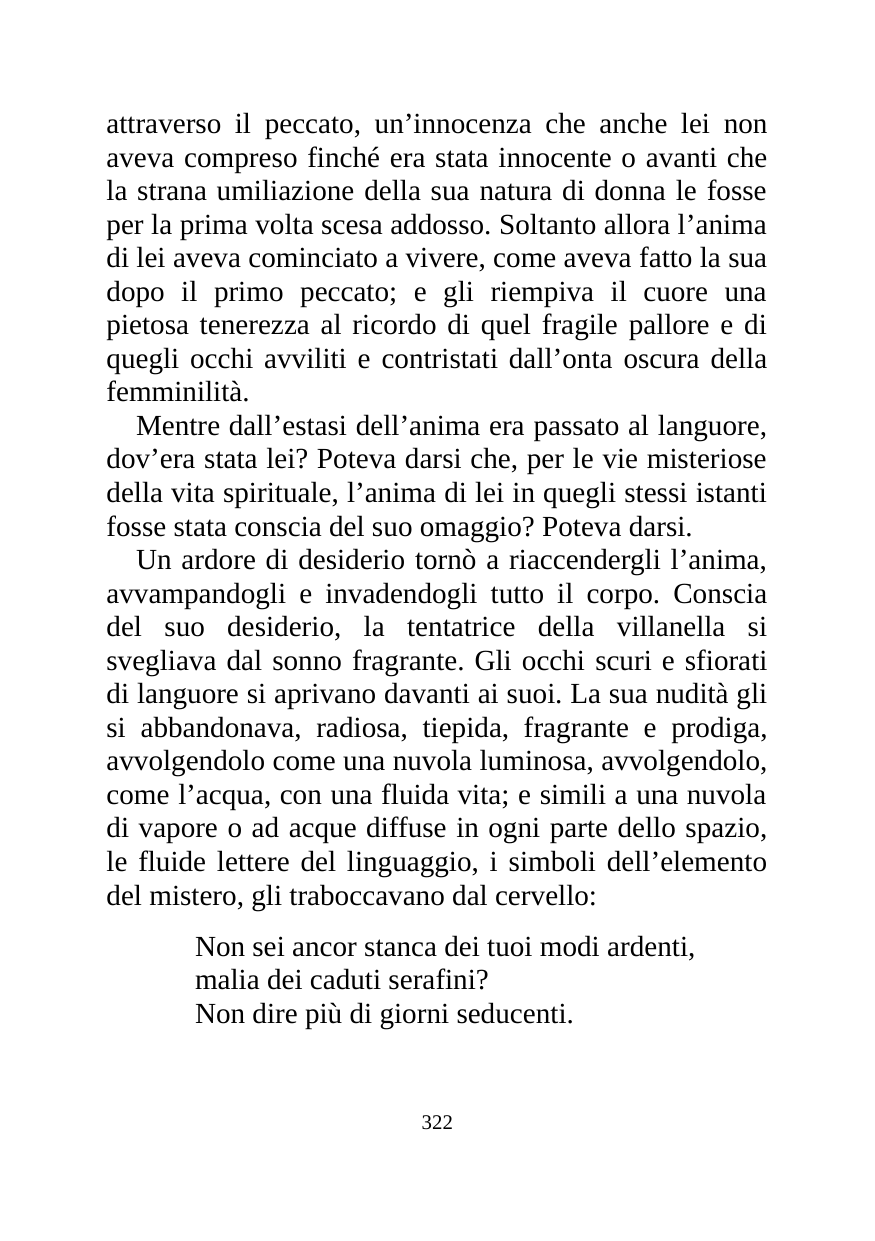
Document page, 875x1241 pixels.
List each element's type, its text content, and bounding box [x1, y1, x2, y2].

text Un ardore di desiderio tornò a riaccendergli l’anima, avvampandogli e invadendogli tutto il corpo. Conscia del suo desiderio, la tentatrice della villanella si svegliava dal sonno fragrante. Gli occhi scuri e sfiorati di languore si aprivano davanti ai suoi. La sua nudità gli si abbandonava, radiosa, tiepida, fragrante e prodiga, avvolgendolo come una nuvola luminosa, avvolgendolo, come l’acqua, con una fluida vita; e simili a una nuvola di vapore o ad acque diffuse in ogni parte dello spazio, le fluide lettere del linguaggio, i simboli dell’elemento del mistero, gli traboccavano dal cervello: [106, 542, 768, 911]
text Non sei ancor stanca dei tuoi modi ardenti, malia dei caduti serafini? Non dire più di giorni seducenti. [195, 929, 768, 1029]
text attraverso il peccato, un’innocenza che anche lei non aveva compreso finché era stata innocente o avanti che la strana umiliazione della sua natura di donna le fosse per la prima volta scesa addosso. Soltanto allora l’anima di lei aveva cominciato a vivere, come aveva fatto la sua dopo il primo peccato; e gli riempiva il cuore una pietosa tenerezza al ricordo di quel fragile pallore e di quegli occhi avviliti e contristati dall’onta oscura della femminilità. [106, 106, 768, 408]
text Mentre dall’estasi dell’anima era passato al languore, dov’era stata lei? Poteva darsi che, per le vie misteriose della vita spirituale, l’anima di lei in quegli stessi istanti fosse stata conscia del suo omaggio? Poteva darsi. [106, 408, 768, 542]
